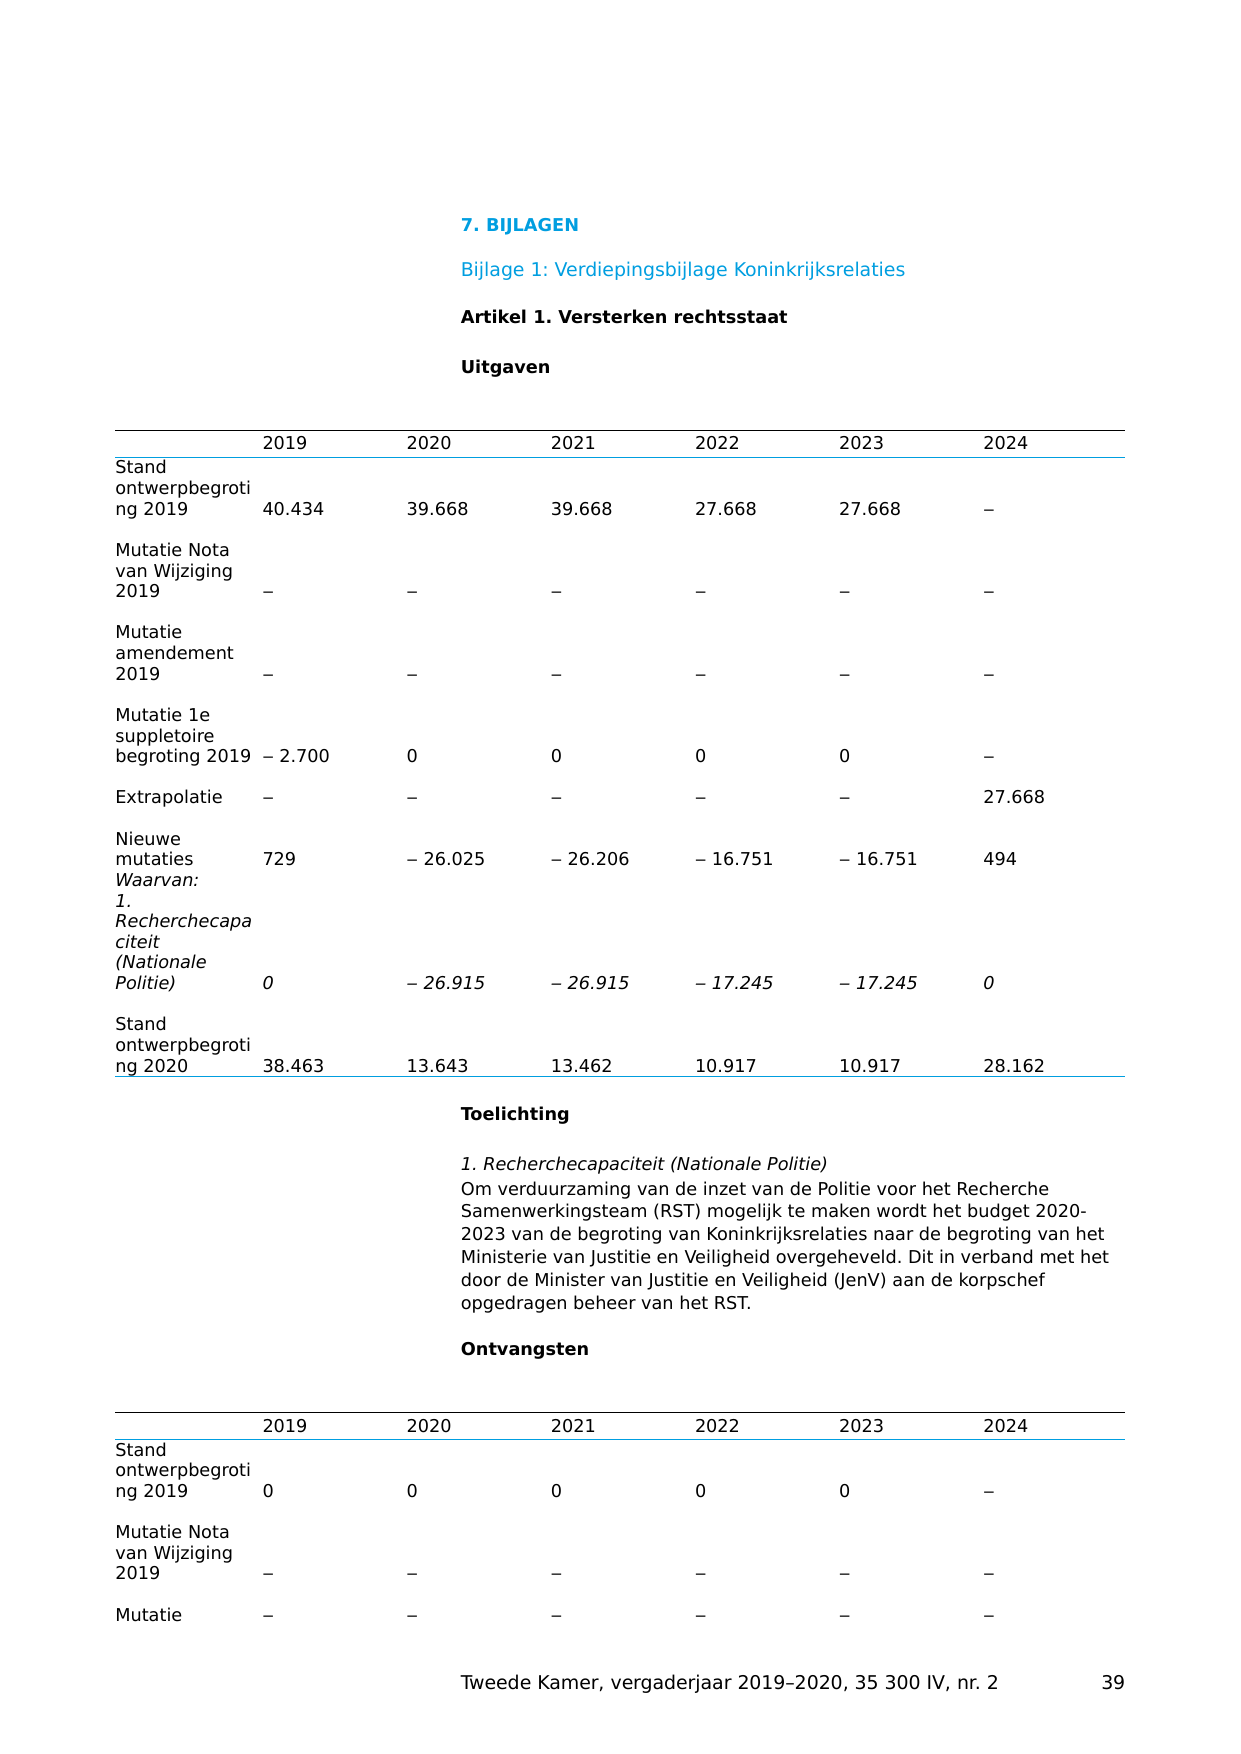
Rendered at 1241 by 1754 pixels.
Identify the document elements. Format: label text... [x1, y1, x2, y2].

table_cell 2019 [259, 1413, 403, 1439]
table_cell ‒ [692, 623, 836, 684]
table_cell [692, 808, 836, 829]
title 7. BIJLAGEN [461, 213, 1125, 236]
table_cell ‒ 16.751 [692, 829, 836, 870]
table_cell ‒ 26.025 [404, 829, 548, 870]
table_cell [259, 994, 403, 1014]
table_cell 0 [259, 891, 403, 994]
table_cell 28.162 [980, 1014, 1125, 1076]
table_cell [836, 994, 980, 1014]
table_cell [548, 519, 692, 540]
table_header Tabel 18 Uitgaven beleidsartikel 1. Versterken rechtsstaat (bedragen x € 1.000) [115, 405, 1125, 430]
table_cell ‒ 16.751 [836, 829, 980, 870]
table_cell ‒ [836, 788, 980, 808]
table_cell [692, 767, 836, 787]
table_cell ‒ [692, 1605, 836, 1625]
table_cell [115, 684, 259, 705]
table_cell 494 [980, 829, 1125, 870]
table_cell [836, 1501, 980, 1522]
table_cell Extrapolatie [115, 788, 259, 808]
table_cell 2024 [980, 1413, 1125, 1439]
table_cell 0 [404, 1440, 548, 1501]
table_cell ‒ [836, 540, 980, 602]
table_cell ‒ [980, 705, 1125, 767]
table_cell 0 [980, 891, 1125, 994]
table_cell 0 [836, 1440, 980, 1501]
table_cell Stand ontwerpbegroting 2019 [115, 458, 259, 519]
table_cell [115, 431, 259, 457]
table_cell [115, 1501, 259, 1522]
table_cell [548, 808, 692, 829]
table_cell [836, 519, 980, 540]
table_cell 0 [692, 705, 836, 767]
table_cell ‒ [980, 540, 1125, 602]
table_cell ‒ [548, 1605, 692, 1625]
table_cell 38.463 [259, 1014, 403, 1076]
table_cell [980, 1501, 1125, 1522]
table_cell ‒ [404, 1522, 548, 1584]
table_cell 2020 [404, 1413, 548, 1439]
table_cell [115, 808, 259, 829]
table_cell ‒ [836, 623, 980, 684]
table_cell [836, 767, 980, 787]
table_cell [980, 808, 1125, 829]
table_cell ‒ [404, 623, 548, 684]
table_cell [980, 1584, 1125, 1604]
table_cell [404, 870, 548, 891]
table_cell 39.668 [404, 458, 548, 519]
table_cell [404, 602, 548, 622]
table_cell Mutatie amendement 2019 [115, 623, 259, 684]
table_cell [115, 519, 259, 540]
table_cell [115, 994, 259, 1014]
table_cell [980, 684, 1125, 705]
table_cell 0 [548, 1440, 692, 1501]
table_cell Mutatie Nota van Wijziging 2019 [115, 540, 259, 602]
table_cell 0 [692, 1440, 836, 1501]
table_cell 2021 [548, 431, 692, 457]
table_cell [404, 767, 548, 787]
table_cell 27.668 [836, 458, 980, 519]
table_cell ‒ [259, 788, 403, 808]
table_cell 2023 [836, 1413, 980, 1439]
table_cell Nieuwe mutaties [115, 829, 259, 870]
table_cell ‒ [259, 1605, 403, 1625]
table_cell 2021 [548, 1413, 692, 1439]
table_cell [836, 1584, 980, 1604]
table_cell [548, 994, 692, 1014]
table_cell 0 [548, 705, 692, 767]
title Bijlage 1: Verdiepingsbijlage Koninkrijksrelaties [461, 259, 1125, 281]
table_cell 0 [404, 705, 548, 767]
table_cell [259, 602, 403, 622]
table_cell [115, 602, 259, 622]
table_cell ‒ [980, 1440, 1125, 1501]
table_cell 13.643 [404, 1014, 548, 1076]
table_cell [692, 1501, 836, 1522]
table_cell [692, 684, 836, 705]
table_cell 40.434 [259, 458, 403, 519]
text Om verduurzaming van de inzet van de Politie voor het Recherche Samenwerkingsteam (RST) mogelijk te maken wordt het budget 2020-2023 van de begroting van Koninkrijksrelaties naar de begroting van het Ministerie van Justitie en Veiligheid overgeheveld. Dit in verband met het door de Minister van Justitie en Veiligheid (JenV) aan de korpschef opgedragen beheer van het RST. [461, 1177, 1125, 1314]
table_cell Mutatie 1e suppletoire begroting 2019 [115, 705, 259, 767]
table_cell ‒ [548, 623, 692, 684]
table_cell 0 [836, 705, 980, 767]
table_cell [548, 684, 692, 705]
table_cell Waarvan: [115, 870, 259, 891]
table_cell ‒ 26.206 [548, 829, 692, 870]
table_cell ‒ [836, 1522, 980, 1584]
table_cell [548, 767, 692, 787]
table_cell [692, 602, 836, 622]
table_cell [404, 808, 548, 829]
text Uitgaven [461, 355, 1125, 378]
table_cell [692, 1584, 836, 1604]
table_cell [259, 519, 403, 540]
table_cell [259, 808, 403, 829]
table_cell ‒ [980, 623, 1125, 684]
table_cell [692, 870, 836, 891]
table_cell Mutatie [115, 1605, 259, 1625]
table_cell Stand ontwerpbegroting 2019 [115, 1440, 259, 1501]
table_cell [836, 808, 980, 829]
table_cell [115, 767, 259, 787]
table_cell [980, 602, 1125, 622]
table_cell ‒ [404, 540, 548, 602]
table_cell 2020 [404, 431, 548, 457]
table_cell ‒ [548, 540, 692, 602]
table_cell Mutatie Nota van Wijziging 2019 [115, 1522, 259, 1584]
table_cell ‒ 17.245 [692, 891, 836, 994]
table_cell [548, 602, 692, 622]
table_cell 27.668 [980, 788, 1125, 808]
table_cell ‒ 26.915 [404, 891, 548, 994]
table_cell ‒ [836, 1605, 980, 1625]
table_cell 10.917 [836, 1014, 980, 1076]
table_cell ‒ [980, 458, 1125, 519]
table_cell [259, 1584, 403, 1604]
table_cell [548, 1501, 692, 1522]
table_cell ‒ [259, 1522, 403, 1584]
table_cell ‒ [548, 788, 692, 808]
table_cell [404, 519, 548, 540]
table_cell [259, 684, 403, 705]
table_cell [980, 870, 1125, 891]
table_cell 13.462 [548, 1014, 692, 1076]
table_cell 2023 [836, 431, 980, 457]
table_cell [548, 1584, 692, 1604]
table_cell 1. Recherchecapaciteit (Nationale Politie) [115, 891, 259, 994]
table_cell ‒ [692, 540, 836, 602]
table_cell [259, 870, 403, 891]
text Toelichting [461, 1102, 1125, 1124]
table_cell 2019 [259, 431, 403, 457]
table_cell 10.917 [692, 1014, 836, 1076]
text Ontvangsten [461, 1337, 1125, 1360]
table_cell 2022 [692, 431, 836, 457]
table_cell ‒ [259, 623, 403, 684]
table_cell 27.668 [692, 458, 836, 519]
table_header Tabel 19 Ontvangsten beleidsartikel 1. Versterken rechtsstaat (bedragen x € 1.000) [115, 1387, 1125, 1412]
table_cell ‒ [692, 1522, 836, 1584]
table_cell [980, 767, 1125, 787]
table_cell [836, 602, 980, 622]
table_cell [404, 1584, 548, 1604]
table_cell ‒ [404, 1605, 548, 1625]
table_cell ‒ [259, 540, 403, 602]
text 1. Recherchecapaciteit (Nationale Politie) [461, 1152, 1125, 1174]
table_cell [548, 870, 692, 891]
table_cell [259, 767, 403, 787]
text Artikel 1. Versterken rechtsstaat [461, 305, 1125, 328]
table_cell [404, 994, 548, 1014]
table_cell [115, 1413, 259, 1439]
table_cell ‒ 2.700 [259, 705, 403, 767]
table_cell [692, 519, 836, 540]
table_cell 0 [259, 1440, 403, 1501]
table_cell [115, 1584, 259, 1604]
table_cell [404, 684, 548, 705]
table_cell 2024 [980, 431, 1125, 457]
table_cell Stand ontwerpbegroting 2020 [115, 1014, 259, 1076]
table_cell [404, 1501, 548, 1522]
table_cell ‒ 17.245 [836, 891, 980, 994]
table_cell [980, 994, 1125, 1014]
table_cell ‒ [980, 1522, 1125, 1584]
table_cell [836, 870, 980, 891]
table_cell [836, 684, 980, 705]
table_cell ‒ [548, 1522, 692, 1584]
table_cell [259, 1501, 403, 1522]
table_cell 39.668 [548, 458, 692, 519]
table_cell ‒ [980, 1605, 1125, 1625]
table_cell 2022 [692, 1413, 836, 1439]
table_cell ‒ [692, 788, 836, 808]
table_cell 729 [259, 829, 403, 870]
table_cell ‒ [404, 788, 548, 808]
table_cell [692, 994, 836, 1014]
table_cell [980, 519, 1125, 540]
table_cell ‒ 26.915 [548, 891, 692, 994]
